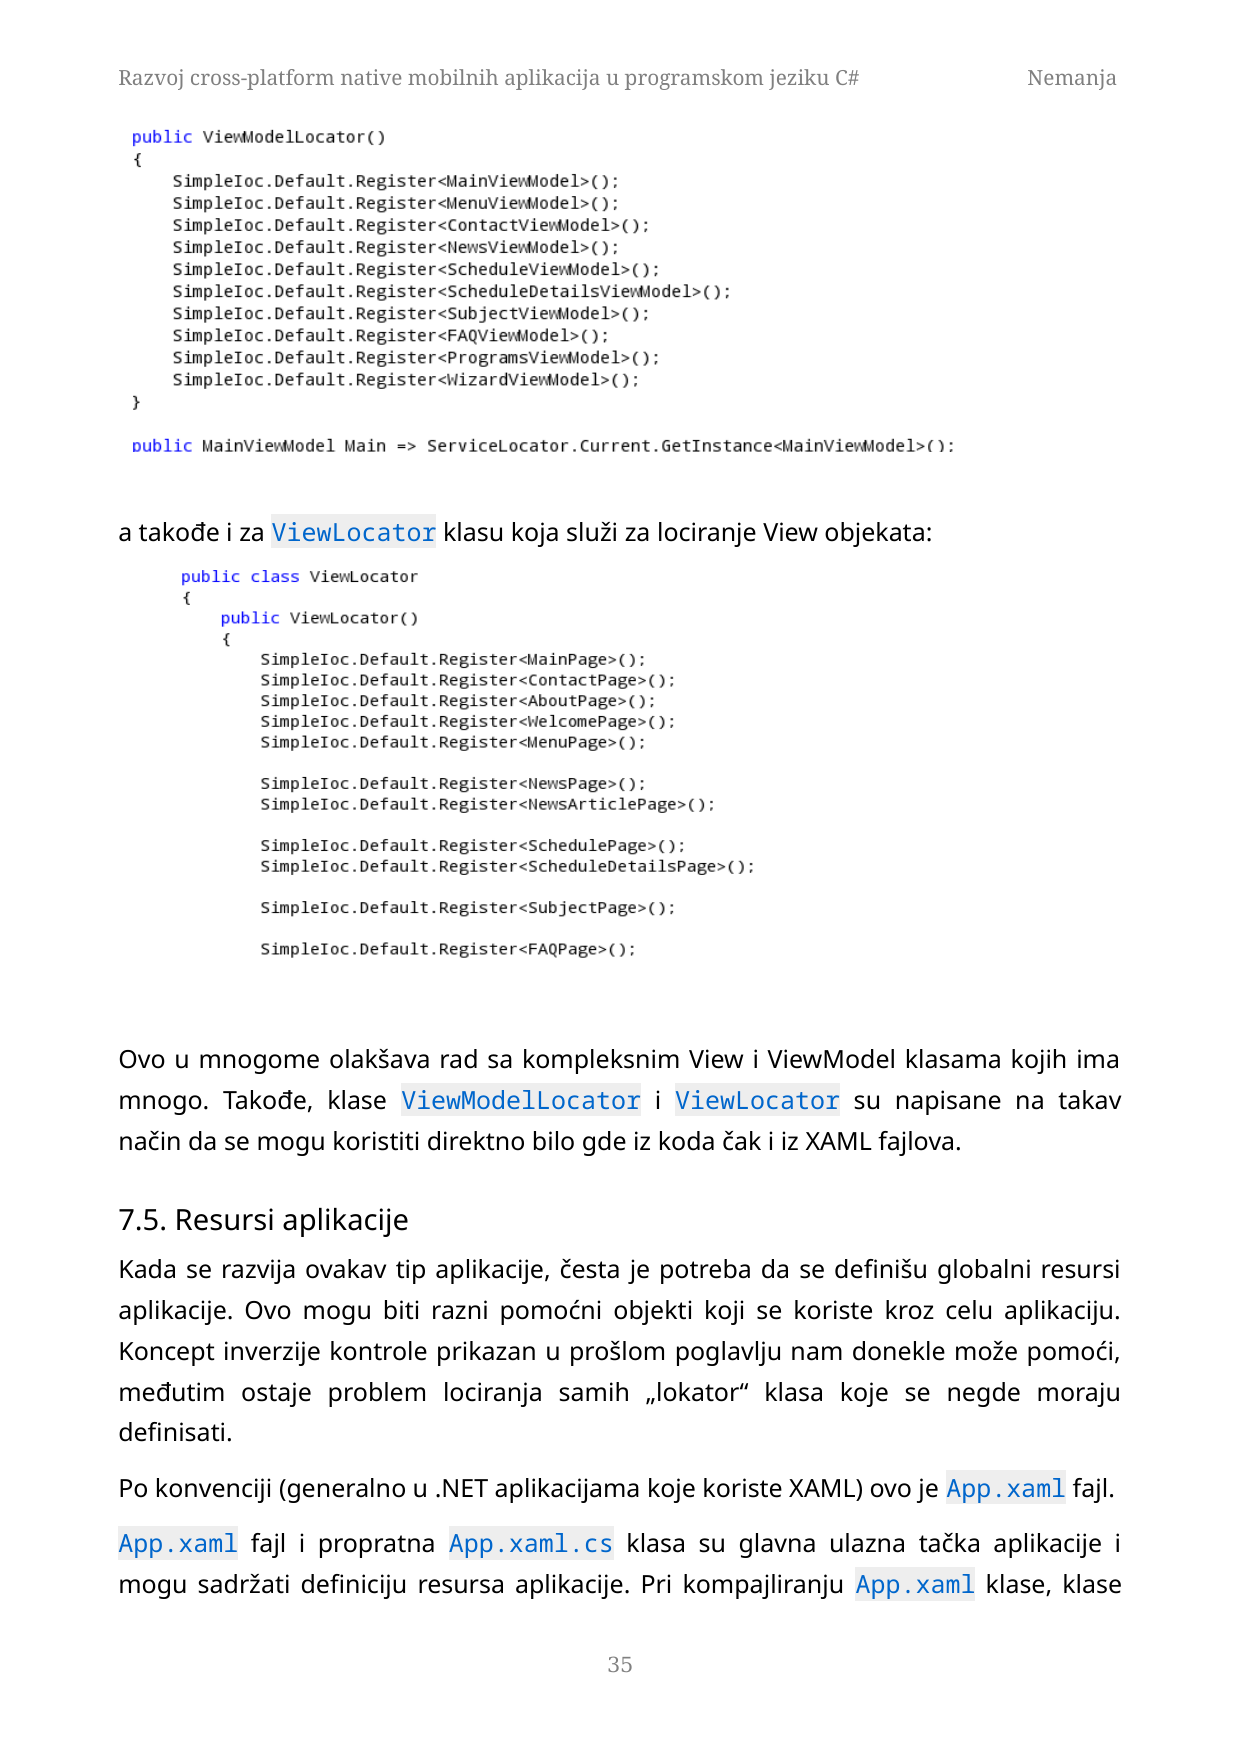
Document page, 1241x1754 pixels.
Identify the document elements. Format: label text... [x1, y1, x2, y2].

text App.xaml fajl i propratna App.xaml.cs klasa su glavna ulazna tačka aplikacije i mogu sadržati definiciju resursa aplikacije. Pri kompajliranju App.xaml klase, klase [118, 1526, 1122, 1601]
text Ovo u mnogome olakšava rad sa kompleksnim View i ViewModel klasama kojih ima mnogo. Takođe, klase ViewModelLocator i ViewLocator su napisane na takav način da se mogu koristiti direktno bilo gde iz koda čak i iz XAML fajlova. [118, 1042, 1122, 1157]
text Po konvenciji (generalno u .NET aplikacijama koje koriste XAML) ovo je App.xaml fajl. [118, 1470, 1122, 1504]
text a takođe i za ViewLocator klasu koja služi za lociranje View objekata: [118, 514, 1122, 548]
subtitle 7.5. Resursi aplikacije [118, 1199, 1122, 1239]
picture [118, 123, 1123, 452]
picture [175, 569, 1065, 980]
text Kada se razvija ovakav tip aplikacije, česta je potreba da se definišu globalni resursi aplikacije. Ovo mogu biti razni pomoćni objekti koji se koriste kroz celu aplikaciju. Koncept inverzije kontrole prikazan u prošlom poglavlju nam donekle može pomoći, međutim ostaje problem lociranja samih „lokator“ klasa koje se negde moraju definisati. [118, 1252, 1122, 1449]
